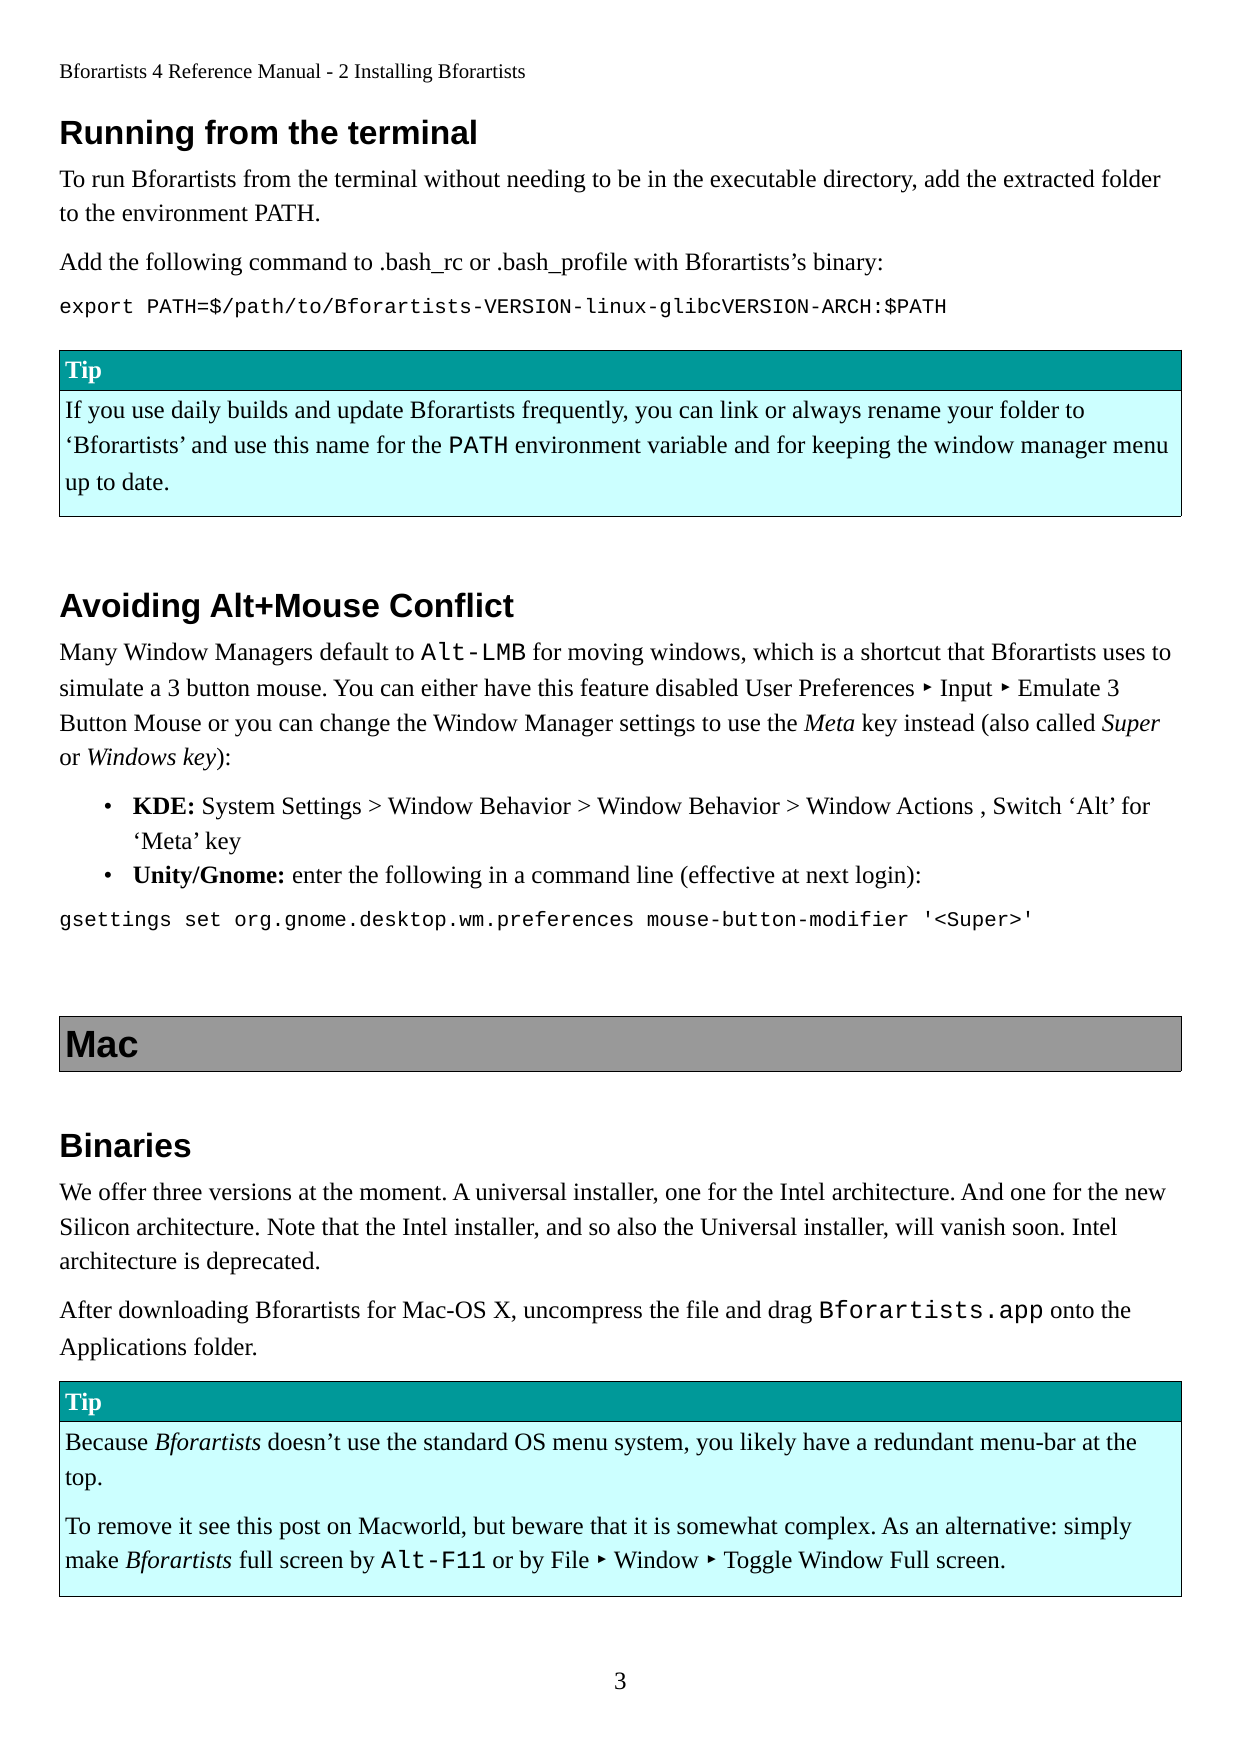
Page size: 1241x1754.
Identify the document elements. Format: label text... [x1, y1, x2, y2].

table_cell Because Bforartists doesn’t use the standard OS menu system, you likely have a redundant menu-bar at the top. To remove it see this post on Macworld, but beware that it is somewhat complex. As an alternative: simply make Bforartists full screen by Alt-F11 or by File ‣ Window ‣ Toggle Window Full screen. [60, 1422, 1181, 1596]
table_header Tip [60, 351, 1181, 390]
table_header Mac [60, 1017, 1181, 1071]
text We offer three versions at the moment. A universal installer, one for the Intel architecture. And one for the new Silicon architecture. Note that the Intel installer, and so also the Universal installer, will vanish soon. Intel architecture is deprecated. [59, 1177, 1181, 1275]
list KDE: System Settings > Window Behavior > Window Behavior > Window Actions , Switch ‘Alt’ for ‘Meta’ key [103, 791, 1181, 855]
text To run Bforartists from the terminal without needing to be in the executable directory, add the extracted folder to the environment PATH. [59, 164, 1181, 227]
table_cell If you use daily builds and update Bforartists frequently, you can link or always rename your folder to ‘Bforartists’ and use this name for the PATH environment variable and for keeping the window manager menu up to date. [60, 391, 1181, 516]
table_header Tip [60, 1382, 1181, 1421]
text Many Window Managers default to Alt-LMB for moving windows, which is a shortcut that Bforartists uses to simulate a 3 button mouse. You can either have this feature disabled User Preferences ‣ Input ‣ Emulate 3 Button Mouse or you can change the Window Manager settings to use the Meta key instead (also called Super or Windows key): [59, 637, 1181, 771]
subtitle Avoiding Alt+Mouse Conflict [59, 586, 1181, 624]
text export PATH=$/path/to/Bforartists-VERSION-linux-glibcVERSION-ARCH:$PATH [59, 296, 1181, 320]
subtitle Binaries [59, 1126, 1181, 1165]
text After downloading Bforartists for Mac-OS X, uncompress the file and drag Bforartists.app onto the Applications folder. [59, 1296, 1181, 1361]
subtitle Running from the terminal [59, 113, 1181, 151]
text gsettings set org.gnome.desktop.wm.preferences mouse-button-modifier '<Super>' [59, 909, 1181, 933]
text Add the following command to .bash_rc or .bash_profile with Bforartists’s binary: [59, 247, 1181, 276]
list Unity/Gnome: enter the following in a command line (effective at next login): [103, 860, 1181, 889]
